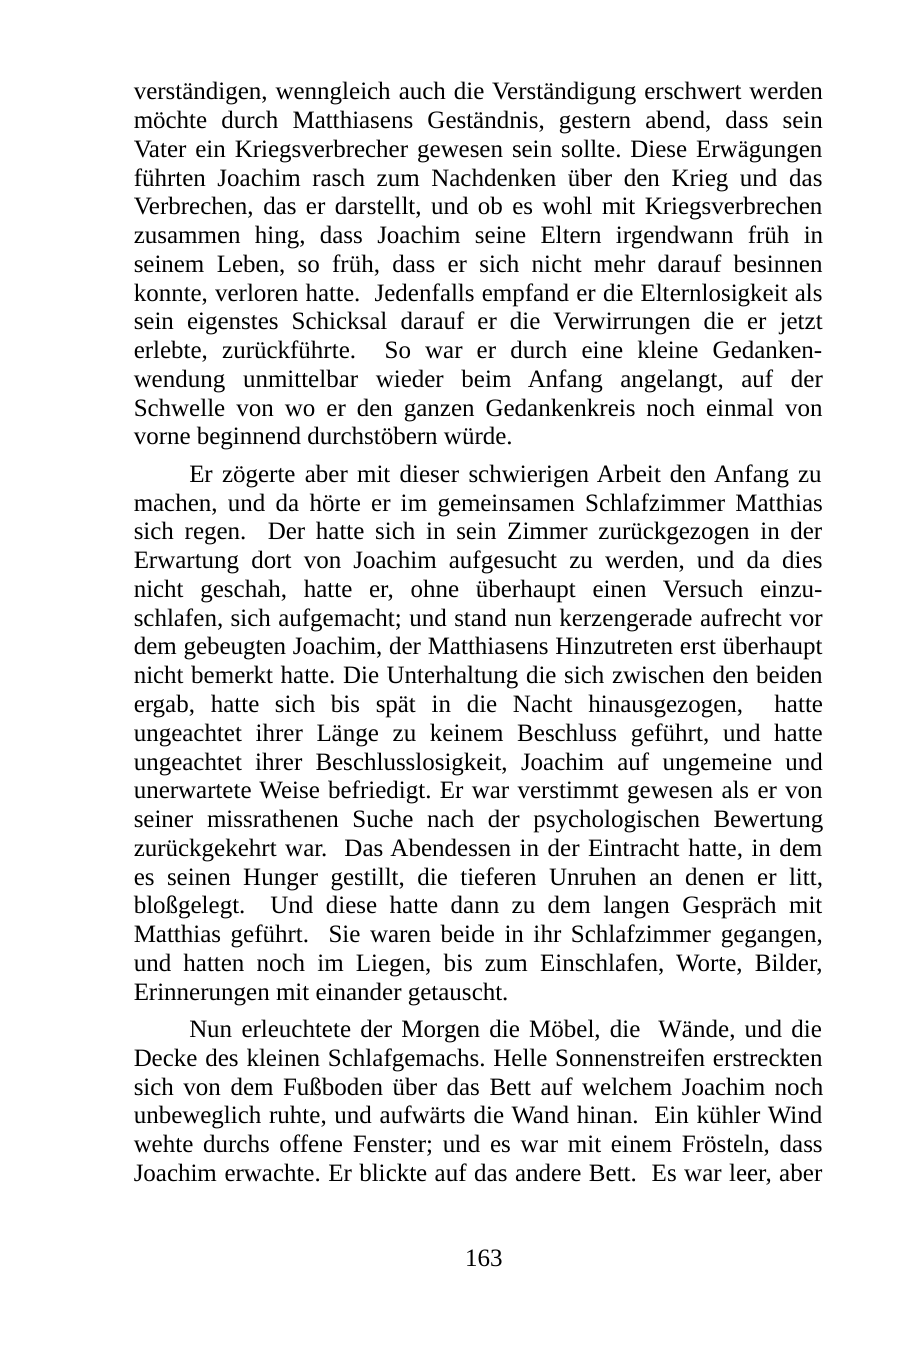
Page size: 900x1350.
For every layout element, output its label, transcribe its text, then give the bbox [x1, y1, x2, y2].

text verständigen, wenngleich auch die Verständigung erschwert werden möchte durch Matthiasens Geständnis, gestern abend, dass sein Vater ein Kriegsverbrecher gewesen sein sollte. Diese Erwägungen führten Joachim rasch zum Nachdenken über den Krieg und das Verbrechen, das er darstellt, und ob es wohl mit Kriegsverbrechen zusammen hing, dass Joachim seine Eltern irgendwann früh in seinem Leben, so früh, dass er sich nicht mehr darauf besinnen konnte, verloren hatte. Jedenfalls empfand er die Elternlosigkeit als sein eigenstes Schicksal darauf er die Verwirrungen die er jetzt erlebte, zurückführte. So war er durch eine kleine Gedanken-wendung unmittelbar wieder beim Anfang angelangt, auf der Schwelle von wo er den ganzen Gedankenkreis noch einmal von vorne beginnend durchstöbern würde. [133, 76, 823, 450]
text Er zögerte aber mit dieser schwierigen Arbeit den Anfang zu machen, und da hörte er im gemeinsamen Schlafzimmer Matthias sich regen. Der hatte sich in sein Zimmer zurückgezogen in der Erwartung dort von Joachim aufgesucht zu werden, und da dies nicht geschah, hatte er, ohne überhaupt einen Versuch einzu-schlafen, sich aufgemacht; und stand nun kerzengerade aufrecht vor dem gebeugten Joachim, der Matthiasens Hinzutreten erst überhaupt nicht bemerkt hatte. Die Unterhaltung die sich zwischen den beiden ergab, hatte sich bis spät in die Nacht hinausgezogen, hatte ungeachtet ihrer Länge zu keinem Beschluss geführt, und hatte ungeachtet ihrer Beschlusslosigkeit, Joachim auf ungemeine und unerwartete Weise befriedigt. Er war verstimmt gewesen als er von seiner missrathenen Suche nach der psychologischen Bewertung zurückgekehrt war. Das Abendessen in der Eintracht hatte, in dem es seinen Hunger gestillt, die tieferen Unruhen an denen er litt, bloßgelegt. Und diese hatte dann zu dem langen Gespräch mit Matthias geführt. Sie waren beide in ihr Schlafzimmer gegangen, und hatten noch im Liegen, bis zum Einschlafen, Worte, Bilder, Erinnerungen mit einander getauscht. [133, 459, 823, 1005]
text Nun erleuchtete der Morgen die Möbel, die Wände, und die Decke des kleinen Schlafgemachs. Helle Sonnenstreifen erstreckten sich von dem Fußboden über das Bett auf welchem Joachim noch unbeweglich ruhte, und aufwärts die Wand hinan. Ein kühler Wind wehte durchs offene Fenster; und es war mit einem Frösteln, dass Joachim erwachte. Er blickte auf das andere Bett. Es war leer, aber [133, 1014, 823, 1187]
